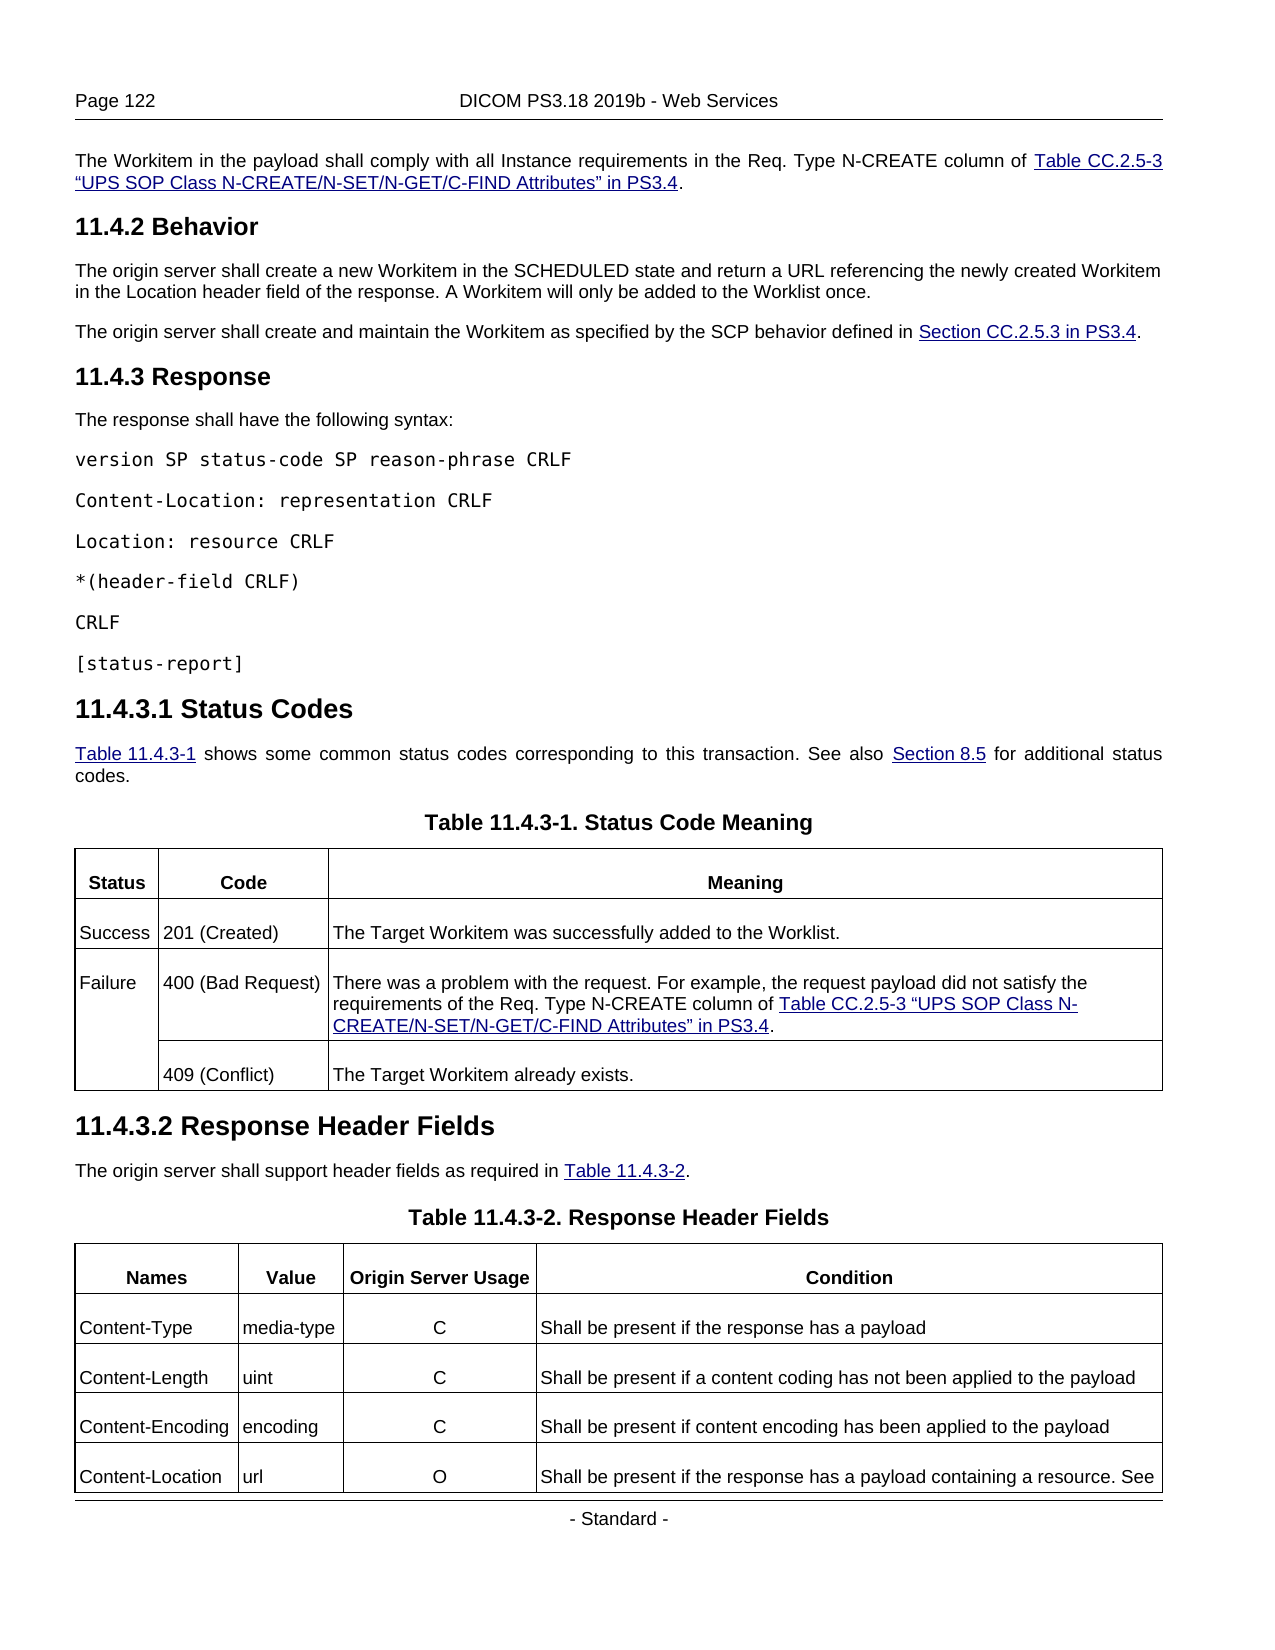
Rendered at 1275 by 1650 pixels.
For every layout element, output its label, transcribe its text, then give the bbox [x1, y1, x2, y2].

table_cell media-type [239, 1294, 343, 1343]
table_cell uint [239, 1344, 343, 1392]
table_cell Shall be present if the response has a payload containing a resource. See [537, 1443, 1162, 1492]
table_cell The Target Workitem was successfully added to the Worklist. [329, 899, 1162, 947]
table_header Status [76, 849, 158, 898]
text 11.4.2 Behavior [75, 212, 1162, 241]
table_cell Content-Location [76, 1443, 238, 1492]
table_header Meaning [329, 849, 1162, 898]
table_cell encoding [239, 1393, 343, 1442]
table_header Value [239, 1244, 343, 1293]
text The Workitem in the payload shall comply with all Instance requirements in the Req. Type N-CREATE column of Table CC.2.5-3 “UPS SOP Class N-CREATE/N-SET/N-GET/C-FIND Attributes” in PS3.4. [75, 150, 1162, 193]
table_cell 409 (Conflict) [159, 1041, 328, 1090]
table_header Condition [537, 1244, 1162, 1293]
table_cell Content-Length [76, 1344, 238, 1392]
table_cell Shall be present if a content coding has not been applied to the payload [537, 1344, 1162, 1392]
text The origin server shall create and maintain the Workitem as specified by the SCP behavior defined in Section CC.2.5.3 in PS3.4. [75, 321, 1162, 343]
text version SP status-code SP reason-phrase CRLF [75, 449, 1162, 471]
text Table 11.4.3-1. Status Code Meaning [75, 809, 1162, 834]
text 11.4.3.2 Response Header Fields [75, 1110, 1162, 1141]
text Table 11.4.3-2. Response Header Fields [75, 1204, 1162, 1230]
table_cell Content-Encoding [76, 1393, 238, 1442]
table_cell There was a problem with the request. For example, the request payload did not satisfy the requirements of the Req. Type N-CREATE column of Table CC.2.5-3 “UPS SOP Class N-CREATE/N-SET/N-GET/C-FIND Attributes” in PS3.4. [329, 949, 1162, 1040]
text Content-Location: representation CRLF [75, 490, 1162, 512]
text *(header-field CRLF) [75, 571, 1162, 593]
table_header Origin Server Usage [344, 1244, 536, 1293]
table_cell C [344, 1294, 536, 1343]
table_header Names [76, 1244, 238, 1293]
table_cell C [344, 1344, 536, 1392]
table_cell 400 (Bad Request) [159, 949, 328, 1040]
table_cell Content-Type [76, 1294, 238, 1343]
text Location: resource CRLF [75, 531, 1162, 552]
text Table 11.4.3-1 shows some common status codes corresponding to this transaction. See also Section 8.5 for additional status codes. [75, 743, 1162, 786]
table_cell Success [76, 899, 158, 947]
text The origin server shall create a new Workitem in the SCHEDULED state and return a URL referencing the newly created Workitem in the Location header field of the response. A Workitem will only be added to the Worklist once. [75, 259, 1162, 302]
table_cell url [239, 1443, 343, 1492]
text The origin server shall support header fields as required in Table 11.4.3-2. [75, 1160, 1162, 1181]
text 11.4.3 Response [75, 362, 1162, 390]
text [status-report] [75, 652, 1162, 674]
table_cell O [344, 1443, 536, 1492]
table_cell Failure [76, 949, 158, 1090]
text 11.4.3.1 Status Codes [75, 693, 1162, 724]
table_cell Shall be present if the response has a payload [537, 1294, 1162, 1343]
table_cell Shall be present if content encoding has been applied to the payload [537, 1393, 1162, 1442]
table_header Code [159, 849, 328, 898]
text CRLF [75, 612, 1162, 634]
table_cell The Target Workitem already exists. [329, 1041, 1162, 1090]
text The response shall have the following syntax: [75, 409, 1162, 431]
table_cell C [344, 1393, 536, 1442]
table_cell 201 (Created) [159, 899, 328, 947]
